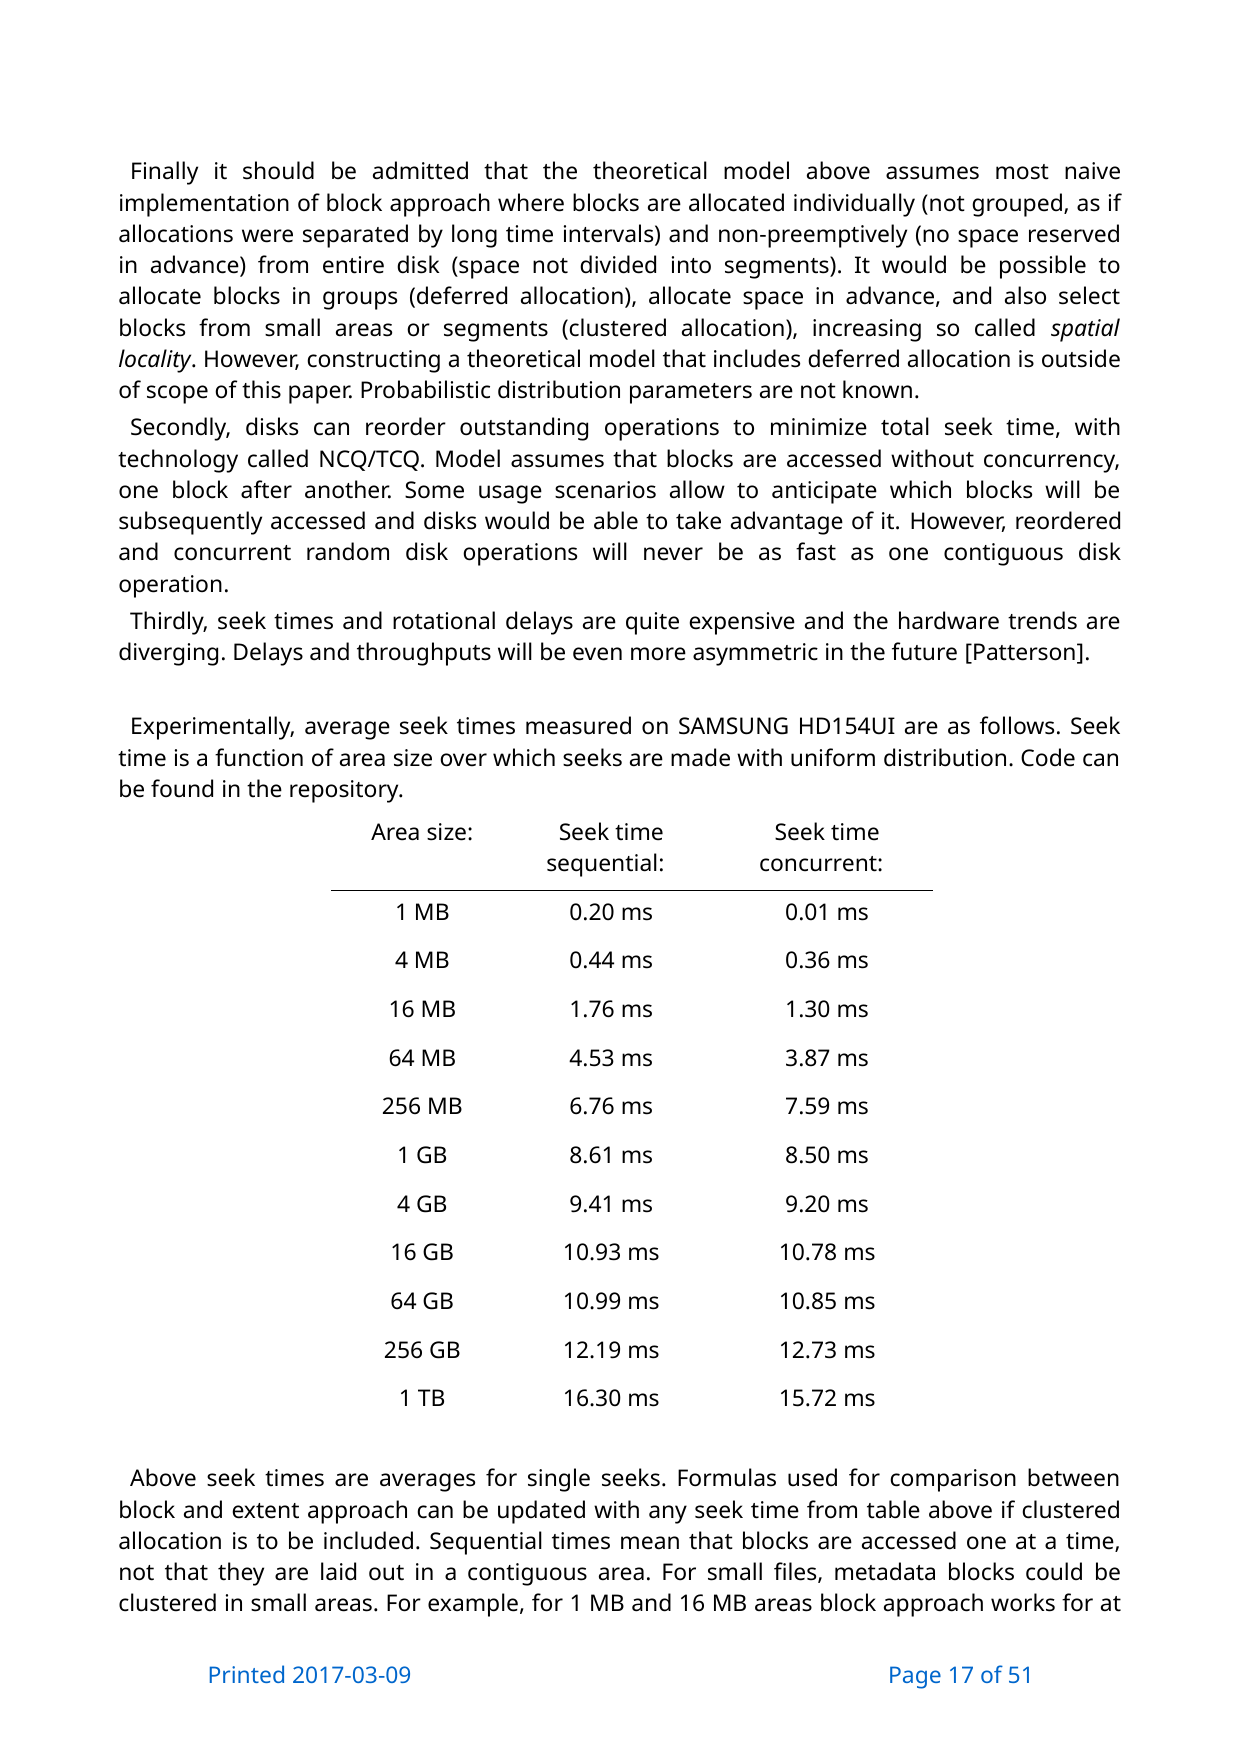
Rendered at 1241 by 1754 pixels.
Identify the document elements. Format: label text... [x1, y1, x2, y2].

text Above seek times are averages for single seeks. Formulas used for comparison between block and extent approach can be updated with any seek time from table above if clustered allocation is to be included. Sequential times mean that blocks are accessed one at a time, not that they are laid out in a contiguous area. For small files, metadata blocks could be clustered in small areas. For example, for 1 MB and 16 MB areas block approach works for at [118, 1462, 1122, 1618]
table_cell [933, 1133, 1122, 1182]
table_cell 3.87 ms [709, 1036, 933, 1084]
table_cell [118, 1036, 331, 1084]
table_cell 7.59 ms [709, 1085, 933, 1133]
text Finally it should be admitted that the theoretical model above assumes most naive implementation of block approach where blocks are allocated individually (not grouped, as if allocations were separated by long time intervals) and non-preemptively (no space reserved in advance) from entire disk (space not divided into segments). It would be possible to allocate blocks in groups (deferred allocation), allocate space in advance, and also select blocks from small areas or segments (clustered allocation), increasing so called spatial locality. However, constructing a theoretical model that includes deferred allocation is outside of scope of this paper. Probabilistic distribution parameters are not known. [118, 155, 1122, 405]
table_cell 12.73 ms [709, 1328, 933, 1376]
table_cell 1 TB [331, 1376, 501, 1425]
table_cell 1 MB [331, 891, 501, 939]
table_cell [933, 1328, 1122, 1376]
table_cell [118, 939, 331, 987]
table_cell 15.72 ms [709, 1376, 933, 1425]
table_cell [118, 890, 331, 939]
table_cell 9.41 ms [501, 1182, 709, 1231]
table_cell 0.44 ms [501, 939, 709, 987]
table_header [118, 810, 331, 890]
table_cell 9.20 ms [709, 1182, 933, 1231]
table_cell [118, 1279, 331, 1328]
text Thirdly, seek times and rotational delays are quite expensive and the hardware trends are diverging. Delays and throughputs will be even more asymmetric in the future [Patterson]. [118, 605, 1122, 667]
table_cell 64 MB [331, 1036, 501, 1084]
table_cell 1.76 ms [501, 987, 709, 1036]
table_cell [933, 1376, 1122, 1425]
table_cell 10.93 ms [501, 1231, 709, 1279]
table_cell [118, 1182, 331, 1231]
table_header Seek time sequential: [501, 810, 709, 890]
table_cell [933, 939, 1122, 987]
table_cell 10.99 ms [501, 1279, 709, 1328]
table_cell [118, 1328, 331, 1376]
table_cell [933, 890, 1122, 939]
table_header Seek time concurrent: [709, 810, 933, 890]
table_cell 64 GB [331, 1279, 501, 1328]
table_cell 6.76 ms [501, 1085, 709, 1133]
table_cell 8.50 ms [709, 1133, 933, 1182]
table_cell [118, 1085, 331, 1133]
table_cell 8.61 ms [501, 1133, 709, 1182]
table_cell [933, 1036, 1122, 1084]
table_cell 0.20 ms [501, 891, 709, 939]
table_header Area size: [331, 810, 501, 890]
table_cell [933, 1085, 1122, 1133]
table_cell [933, 1182, 1122, 1231]
text Experimentally, average seek times measured on SAMSUNG HD154UI are as follows. Seek time is a function of area size over which seeks are made with uniform distribution. Code can be found in the repository. [118, 710, 1122, 804]
table_cell [933, 1279, 1122, 1328]
table_cell 0.01 ms [709, 891, 933, 939]
table_cell 16 MB [331, 987, 501, 1036]
table_cell 1.30 ms [709, 987, 933, 1036]
text Secondly, disks can reorder outstanding operations to minimize total seek time, with technology called NCQ/TCQ. Model assumes that blocks are accessed without concurrency, one block after another. Some usage scenarios allow to anticipate which blocks will be subsequently accessed and disks would be able to take advantage of it. However, reordered and concurrent random disk operations will never be as fast as one contiguous disk operation. [118, 411, 1122, 599]
table_cell 4 GB [331, 1182, 501, 1231]
table_cell 12.19 ms [501, 1328, 709, 1376]
table_cell 4 MB [331, 939, 501, 987]
table_cell 256 MB [331, 1085, 501, 1133]
table_cell [118, 1231, 331, 1279]
table_cell 0.36 ms [709, 939, 933, 987]
table_cell [933, 1231, 1122, 1279]
table_cell [933, 987, 1122, 1036]
table_cell 10.78 ms [709, 1231, 933, 1279]
table_cell 16.30 ms [501, 1376, 709, 1425]
table_cell [118, 987, 331, 1036]
table_header [933, 810, 1122, 890]
table_cell 10.85 ms [709, 1279, 933, 1328]
table_cell [118, 1376, 331, 1425]
table_cell 16 GB [331, 1231, 501, 1279]
table_cell [118, 1133, 331, 1182]
table_cell 1 GB [331, 1133, 501, 1182]
table_cell 256 GB [331, 1328, 501, 1376]
table_cell 4.53 ms [501, 1036, 709, 1084]
